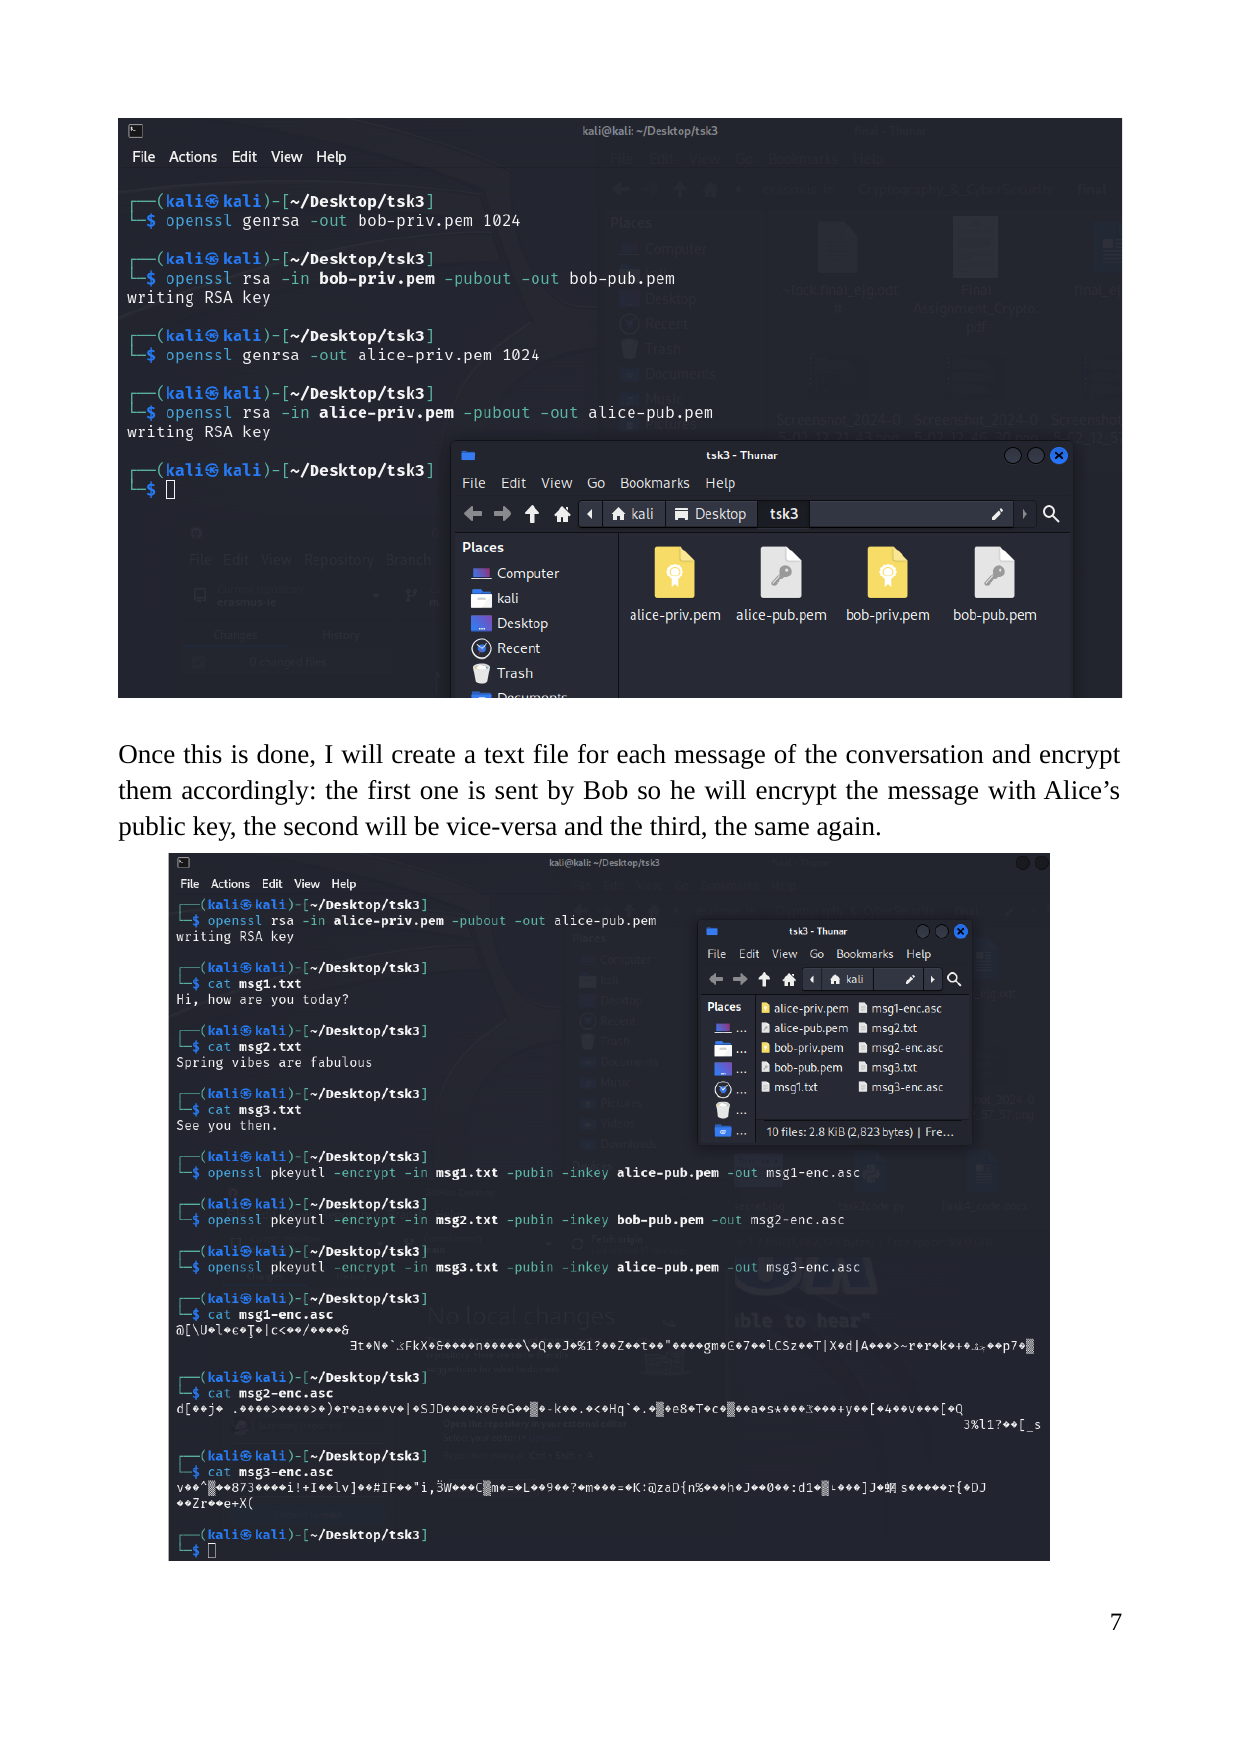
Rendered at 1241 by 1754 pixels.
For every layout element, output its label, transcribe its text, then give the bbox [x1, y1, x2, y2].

picture [168, 853, 1050, 1561]
picture [118, 118, 1123, 698]
text Once this is done, I will create a text file for each message of the conversation and encrypt them accordingly: the first one is sent by Bob so he will encrypt the message with Alice’s public key, the second will be vice-versa and the third, the same again. [118, 698, 1122, 841]
